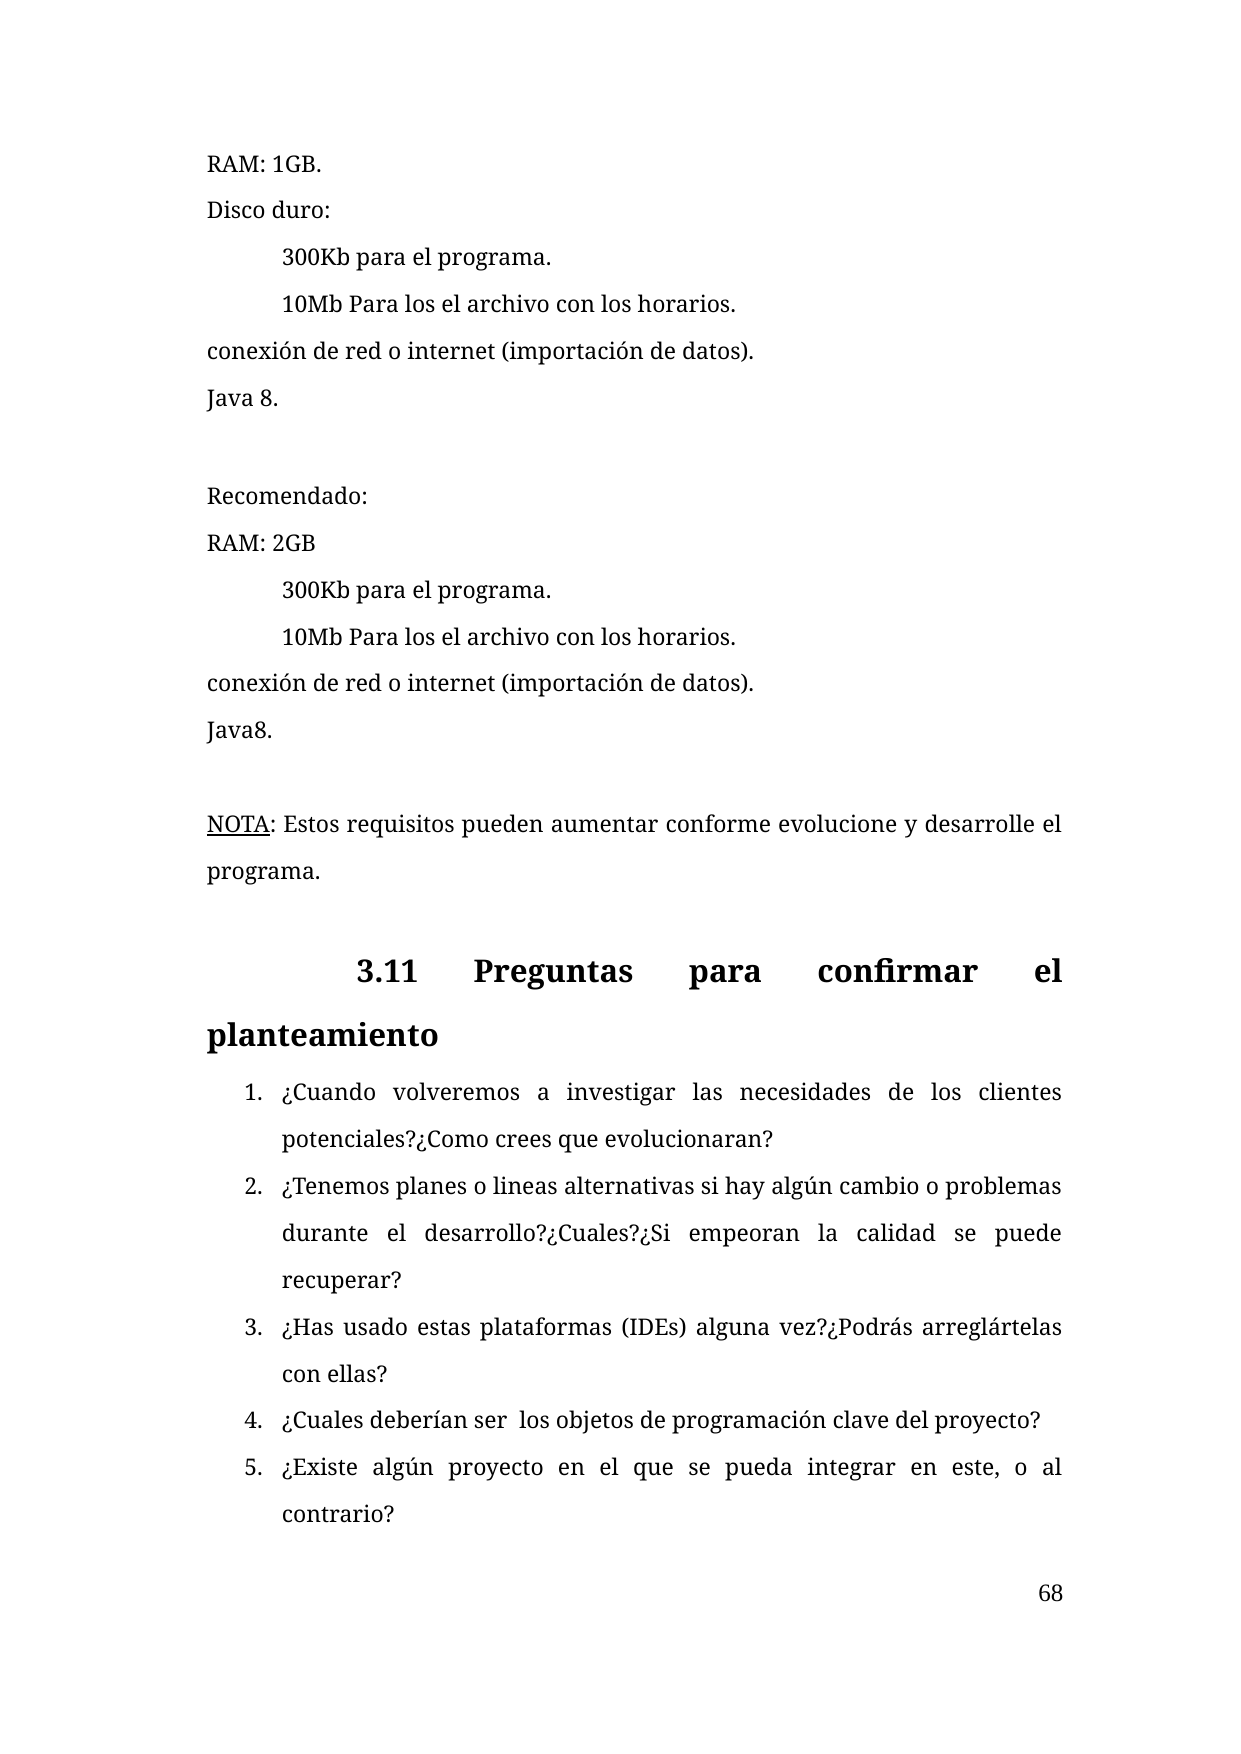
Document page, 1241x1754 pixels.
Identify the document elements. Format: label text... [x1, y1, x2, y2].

list ¿Cuando volveremos a investigar las necesidades de los clientes potenciales?¿Como crees que evolucionaran? [244, 1076, 1063, 1154]
text Disco duro: [207, 194, 1063, 226]
text 300Kb para el programa. [207, 574, 1063, 605]
text RAM: 2GB [207, 527, 1063, 558]
text NOTA: Estos requisitos pueden aumentar conforme evolucione y desarrolle el programa. [207, 808, 1063, 886]
text Java 8. [207, 382, 1063, 413]
text Java8. [207, 714, 1063, 746]
list ¿Tenemos planes o lineas alternativas si hay algún cambio o problemas durante el desarrollo?¿Cuales?¿Si empeoran la calidad se puede recuperar? [244, 1170, 1063, 1295]
text conexión de red o internet (importación de datos). [207, 335, 1063, 366]
list ¿Existe algún proyecto en el que se pueda integrar en este, o al contrario? [244, 1451, 1063, 1529]
text 10Mb Para los el archivo con los horarios. [207, 621, 1063, 652]
text RAM: 1GB. [207, 148, 1063, 179]
list ¿Cuales deberían ser los objetos de programación clave del proyecto? [244, 1404, 1063, 1436]
text 3.11 Preguntas para confirmar el planteamiento [207, 949, 1063, 1055]
text conexión de red o internet (importación de datos). [207, 667, 1063, 699]
text Recomendado: [207, 480, 1063, 511]
text 300Kb para el programa. [207, 241, 1063, 273]
list ¿Has usado estas plataformas (IDEs) alguna vez?¿Podrás arreglártelas con ellas? [244, 1311, 1063, 1389]
text 10Mb Para los el archivo con los horarios. [207, 288, 1063, 319]
